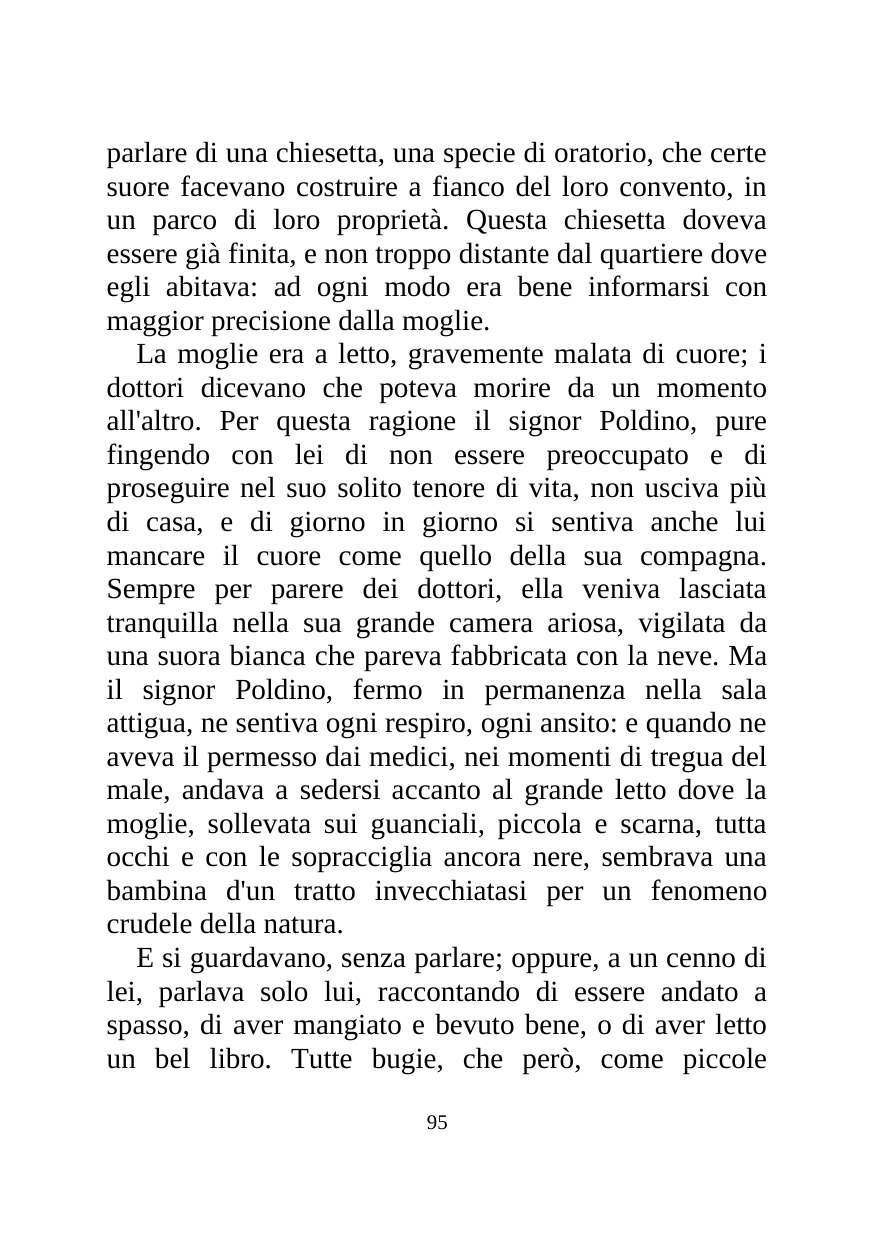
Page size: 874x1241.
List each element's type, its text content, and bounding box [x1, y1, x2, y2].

text parlare di una chiesetta, una specie di oratorio, che certe suore facevano costruire a fianco del loro convento, in un parco di loro proprietà. Questa chiesetta doveva essere già finita, e non troppo distante dal quartiere dove egli abitava: ad ogni modo era bene informarsi con maggior precisione dalla moglie. [106, 135, 768, 336]
text E si guardavano, senza parlare; oppure, a un cenno di lei, parlava solo lui, raccontando di essere andato a spasso, di aver mangiato e bevuto bene, o di aver letto un bel libro. Tutte bugie, che però, come piccole [106, 940, 768, 1074]
text La moglie era a letto, gravemente malata di cuore; i dottori dicevano che poteva morire da un momento all'altro. Per questa ragione il signor Poldino, pure fingendo con lei di non essere preoccupato e di proseguire nel suo solito tenore di vita, non usciva più di casa, e di giorno in giorno si sentiva anche lui mancare il cuore come quello della sua compagna. Sempre per parere dei dottori, ella veniva lasciata tranquilla nella sua grande camera ariosa, vigilata da una suora bianca che pareva fabbricata con la neve. Ma il signor Poldino, fermo in permanenza nella sala attigua, ne sentiva ogni respiro, ogni ansito: e quando ne aveva il permesso dai medici, nei momenti di tregua del male, andava a sedersi accanto al grande letto dove la moglie, sollevata sui guanciali, piccola e scarna, tutta occhi e con le sopracciglia ancora nere, sembrava una bambina d'un tratto invecchiatasi per un fenomeno crudele della natura. [106, 336, 768, 940]
